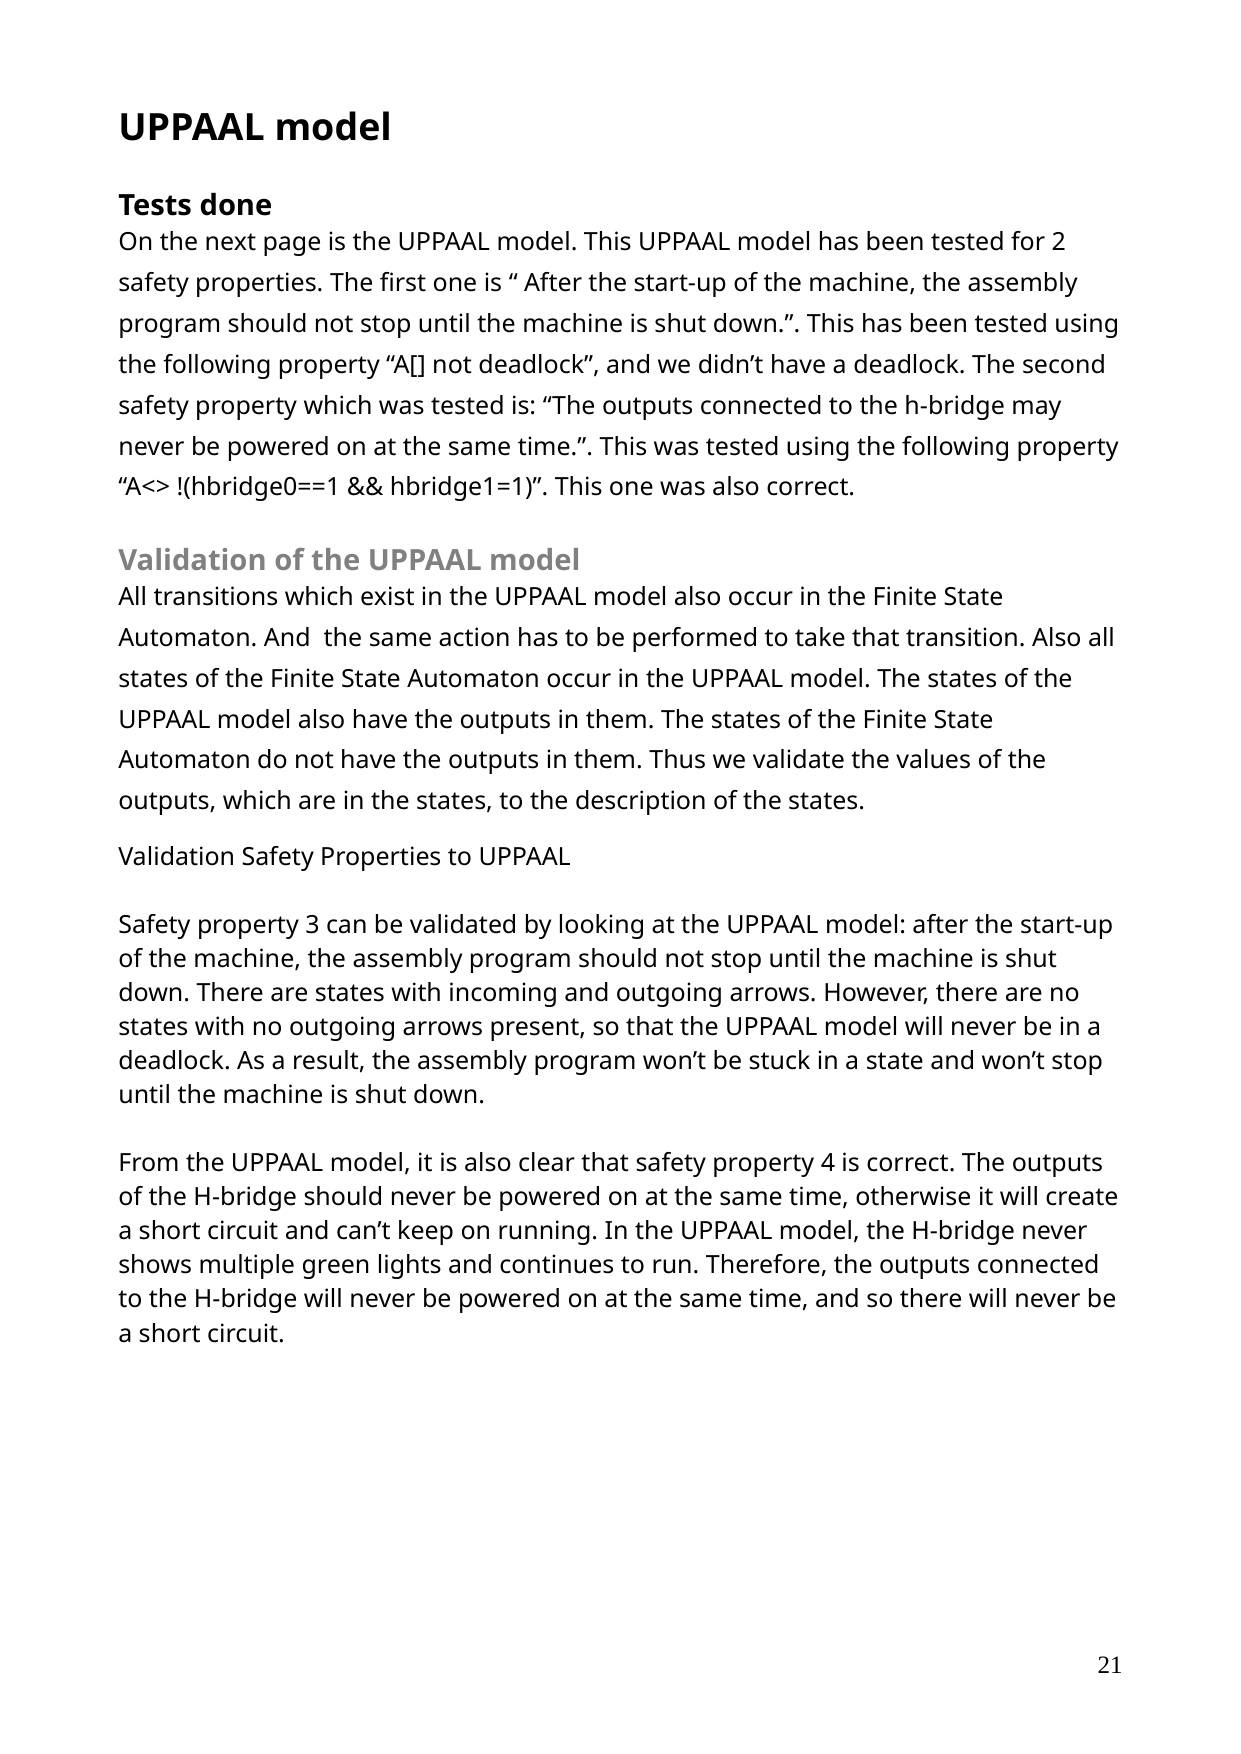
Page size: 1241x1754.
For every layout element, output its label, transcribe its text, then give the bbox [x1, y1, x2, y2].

text On the next page is the UPPAAL model. This UPPAAL model has been tested for 2 safety properties. The first one is “ After the start-up of the machine, the assembly program should not stop until the machine is shut down.”. This has been tested using the following property “A[] not deadlock”, and we didn’t have a deadlock. The second safety property which was tested is: “The outputs connected to the h-bridge may never be powered on at the same time.”. This was tested using the following property “A<> !(hbridge0==1 && hbridge1=1)”. This one was also correct. [118, 224, 1122, 503]
text From the UPPAAL model, it is also clear that safety property 4 is correct. The outputs of the H-bridge should never be powered on at the same time, otherwise it will create a short circuit and can’t keep on running. In the UPPAAL model, the H-bridge never shows multiple green lights and continues to run. Therefore, the outputs connected to the H-bridge will never be powered on at the same time, and so there will never be a short circuit. [118, 1145, 1122, 1349]
text Validation Safety Properties to UPPAAL [118, 838, 1122, 872]
text All transitions which exist in the UPPAAL model also occur in the Finite State Automaton. And the same action has to be performed to take that transition. Also all states of the Finite State Automaton occur in the UPPAAL model. The states of the UPPAAL model also have the outputs in them. The states of the Finite State Automaton do not have the outputs in them. Thus we validate the values of the outputs, which are in the states, to the description of the states. [118, 579, 1122, 817]
subtitle Tests done [118, 184, 1122, 224]
text Safety property 3 can be validated by looking at the UPPAAL model: after the start-up of the machine, the assembly program should not stop until the machine is shut down. There are states with incoming and outgoing arrows. However, there are no states with no outgoing arrows present, so that the UPPAAL model will never be in a deadlock. As a result, the assembly program won’t be stuck in a state and won’t stop until the machine is shut down. [118, 906, 1122, 1111]
subtitle UPPAAL model [118, 100, 1122, 151]
subtitle Validation of the UPPAAL model [118, 539, 1122, 579]
